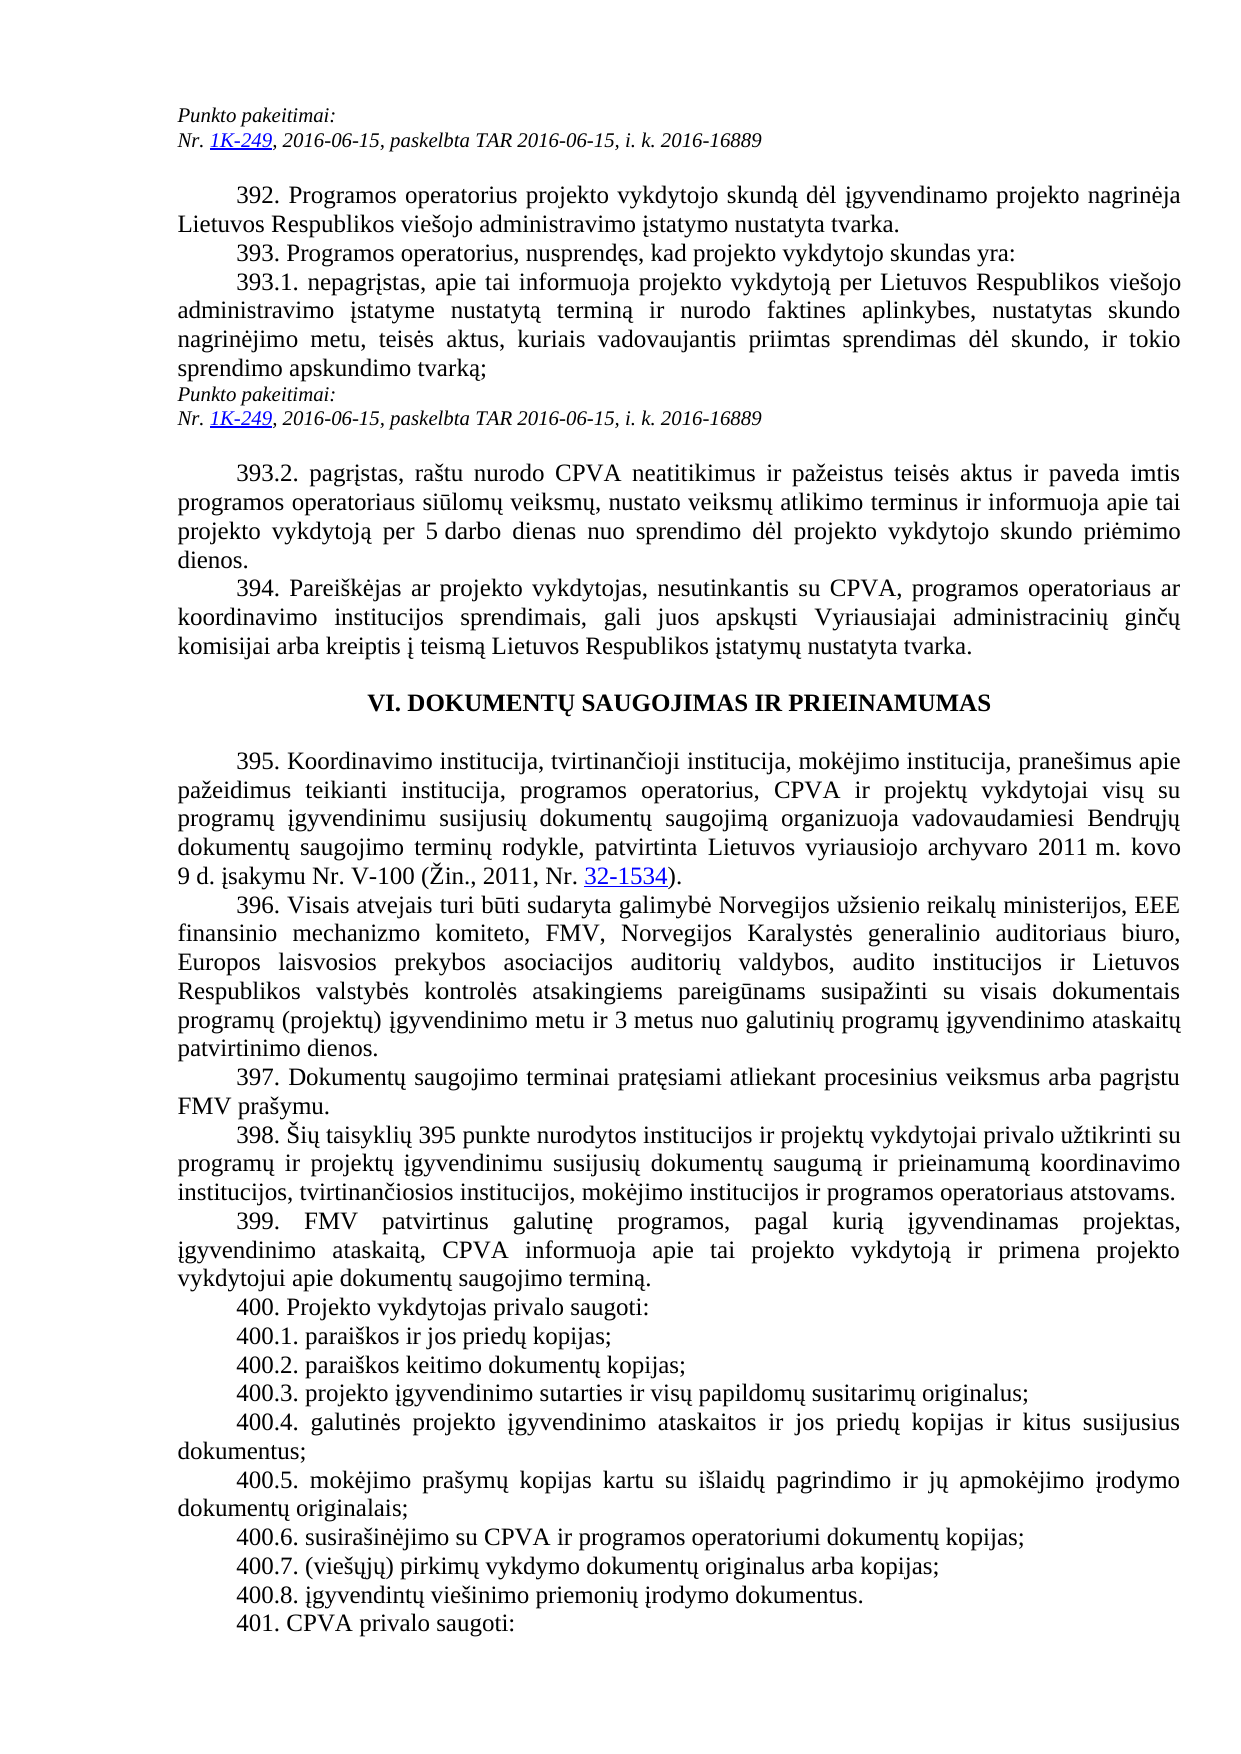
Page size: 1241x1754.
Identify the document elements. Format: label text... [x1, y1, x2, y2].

text 400. Projekto vykdytojas privalo saugoti: [177, 1292, 1181, 1321]
text 400.5. mokėjimo prašymų kopijas kartu su išlaidų pagrindimo ir jų apmokėjimo įrodymo dokumentų originalais; [177, 1465, 1181, 1522]
text 393. Programos operatorius, nusprendęs, kad projekto vykdytojo skundas yra: [177, 238, 1181, 267]
text 400.4. galutinės projekto įgyvendinimo ataskaitos ir jos priedų kopijas ir kitus susijusius dokumentus; [177, 1407, 1181, 1465]
text 393.1. nepagrįstas, apie tai informuoja projekto vykdytoją per Lietuvos Respublikos viešojo administravimo įstatyme nustatytą terminą ir nurodo faktines aplinkybes, nustatytas skundo nagrinėjimo metu, teisės aktus, kuriais vadovaujantis priimtas sprendimas dėl skundo, ir tokio sprendimo apskundimo tvarką; [177, 267, 1181, 382]
text 400.7. (viešųjų) pirkimų vykdymo dokumentų originalus arba kopijas; [177, 1551, 1181, 1580]
text 398. Šių taisyklių 395 punkte nurodytos institucijos ir projektų vykdytojai privalo užtikrinti su programų ir projektų įgyvendinimu susijusių dokumentų saugumą ir prieinamumą koordinavimo institucijos, tvirtinančiosios institucijos, mokėjimo institucijos ir programos operatoriaus atstovams. [177, 1120, 1181, 1206]
text VI. DOKUMENTŲ SAUGOJIMAS IR PRIEINAMUMAS [177, 688, 1181, 717]
text 392. Programos operatorius projekto vykdytojo skundą dėl įgyvendinamo projekto nagrinėja Lietuvos Respublikos viešojo administravimo įstatymo nustatyta tvarka. [177, 180, 1181, 238]
text 401. CPVA privalo saugoti: [177, 1608, 1181, 1637]
text 400.6. susirašinėjimo su CPVA ir programos operatoriumi dokumentų kopijas; [177, 1522, 1181, 1551]
text 397. Dokumentų saugojimo terminai pratęsiami atliekant procesinius veiksmus arba pagrįstu FMV prašymu. [177, 1062, 1181, 1120]
text 395. Koordinavimo institucija, tvirtinančioji institucija, mokėjimo institucija, pranešimus apie pažeidimus teikianti institucija, programos operatorius, CPVA ir projektų vykdytojai visų su programų įgyvendinimu susijusių dokumentų saugojimą organizuoja vadovaudamiesi Bendrųjų dokumentų saugojimo terminų rodykle, patvirtinta Lietuvos vyriausiojo archyvaro 2011 m. kovo 9 d. įsakymu Nr. V-100 (Žin., 2011, Nr. 32-1534). [177, 746, 1181, 890]
text Nr. 1K-249, 2016-06-15, paskelbta TAR 2016-06-15, i. k. 2016-16889 [177, 127, 1181, 152]
text 393.2. pagrįstas, raštu nurodo CPVA neatitikimus ir pažeistus teisės aktus ir paveda imtis programos operatoriaus siūlomų veiksmų, nustato veiksmų atlikimo terminus ir informuoja apie tai projekto vykdytoją per 5 darbo dienas nuo sprendimo dėl projekto vykdytojo skundo priėmimo dienos. [177, 458, 1181, 573]
text Nr. 1K-249, 2016-06-15, paskelbta TAR 2016-06-15, i. k. 2016-16889 [177, 406, 1181, 430]
text 396. Visais atvejais turi būti sudaryta galimybė Norvegijos užsienio reikalų ministerijos, EEE finansinio mechanizmo komiteto, FMV, Norvegijos Karalystės generalinio auditoriaus biuro, Europos laisvosios prekybos asociacijos auditorių valdybos, audito institucijos ir Lietuvos Respublikos valstybės kontrolės atsakingiems pareigūnams susipažinti su visais dokumentais programų (projektų) įgyvendinimo metu ir 3 metus nuo galutinių programų įgyvendinimo ataskaitų patvirtinimo dienos. [177, 890, 1181, 1062]
text Punkto pakeitimai: [177, 103, 1181, 127]
text 400.3. projekto įgyvendinimo sutarties ir visų papildomų susitarimų originalus; [177, 1378, 1181, 1407]
text 399. FMV patvirtinus galutinę programos, pagal kurią įgyvendinamas projektas, įgyvendinimo ataskaitą, CPVA informuoja apie tai projekto vykdytoją ir primena projekto vykdytojui apie dokumentų saugojimo terminą. [177, 1206, 1181, 1292]
text Punkto pakeitimai: [177, 382, 1181, 406]
text 400.8. įgyvendintų viešinimo priemonių įrodymo dokumentus. [177, 1580, 1181, 1608]
text 394. Pareiškėjas ar projekto vykdytojas, nesutinkantis su CPVA, programos operatoriaus ar koordinavimo institucijos sprendimais, gali juos apskųsti Vyriausiajai administracinių ginčų komisijai arba kreiptis į teismą Lietuvos Respublikos įstatymų nustatyta tvarka. [177, 573, 1181, 660]
text 400.2. paraiškos keitimo dokumentų kopijas; [177, 1350, 1181, 1378]
text 400.1. paraiškos ir jos priedų kopijas; [177, 1321, 1181, 1350]
